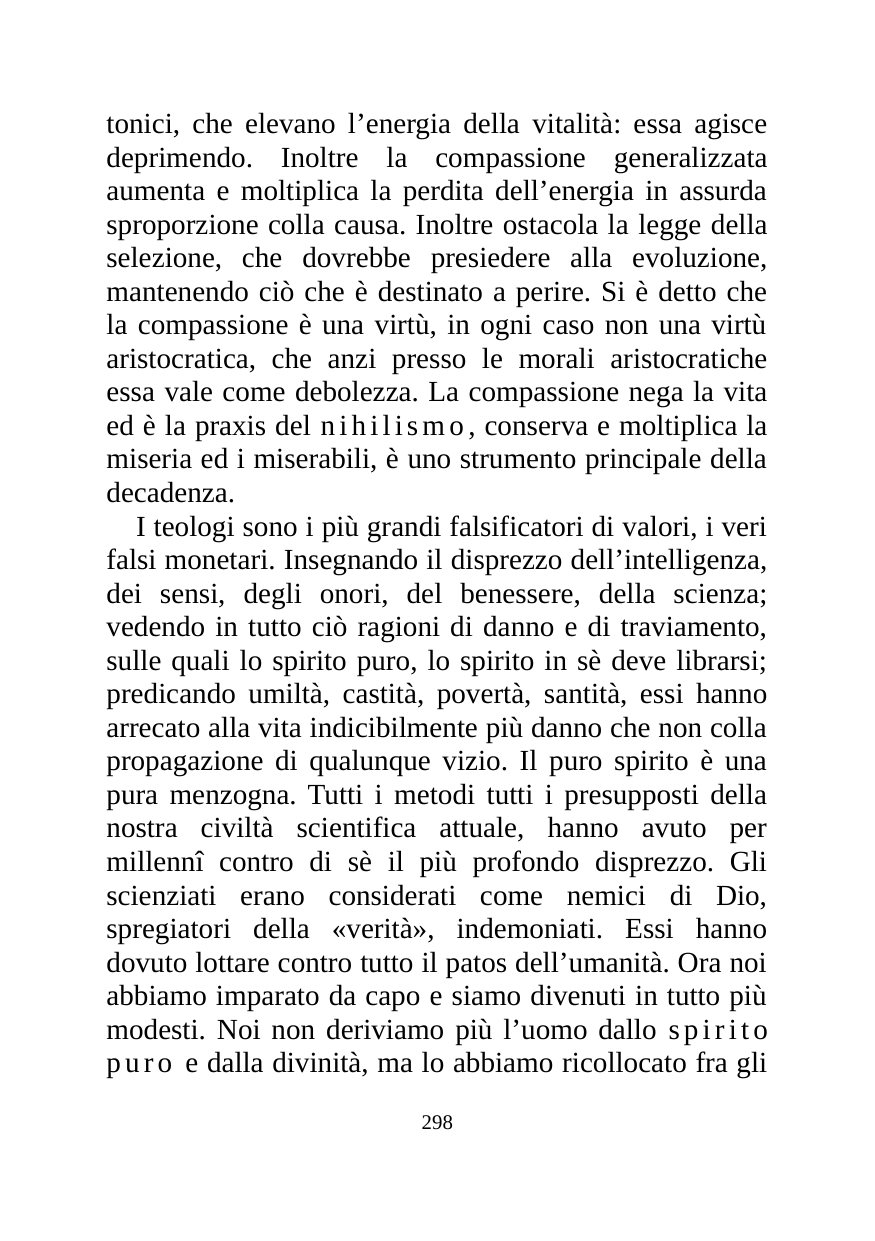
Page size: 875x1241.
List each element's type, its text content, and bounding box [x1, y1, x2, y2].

text tonici, che elevano l’energia della vitalità: essa agisce deprimendo. Inoltre la compassione generalizzata aumenta e moltiplica la perdita dell’energia in assurda sproporzione colla causa. Inoltre ostacola la legge della selezione, che dovrebbe presiedere alla evoluzione, mantenendo ciò che è destinato a perire. Si è detto che la compassione è una virtù, in ogni caso non una virtù aristocratica, che anzi presso le morali aristocratiche essa vale come debolezza. La compassione nega la vita ed è la praxis del nihilismo, conserva e moltiplica la miseria ed i miserabili, è uno strumento principale della decadenza. [106, 106, 768, 509]
text I teologi sono i più grandi falsificatori di valori, i veri falsi monetari. Insegnando il disprezzo dell’intelligenza, dei sensi, degli onori, del benessere, della scienza; vedendo in tutto ciò ragioni di danno e di traviamento, sulle quali lo spirito puro, lo spirito in sè deve librarsi; predicando umiltà, castità, povertà, santità, essi hanno arrecato alla vita indicibilmente più danno che non colla propagazione di qualunque vizio. Il puro spirito è una pura menzogna. Tutti i metodi tutti i presupposti della nostra civiltà scientifica attuale, hanno avuto per millennî contro di sè il più profondo disprezzo. Gli scienziati erano considerati come nemici di Dio, spregiatori della «verità», indemoniati. Essi hanno dovuto lottare contro tutto il patos dell’umanità. Ora noi abbiamo imparato da capo e siamo divenuti in tutto più modesti. Noi non deriviamo più l’uomo dallo spirito puro e dalla divinità, ma lo abbiamo ricollocato fra gli [106, 509, 768, 1079]
